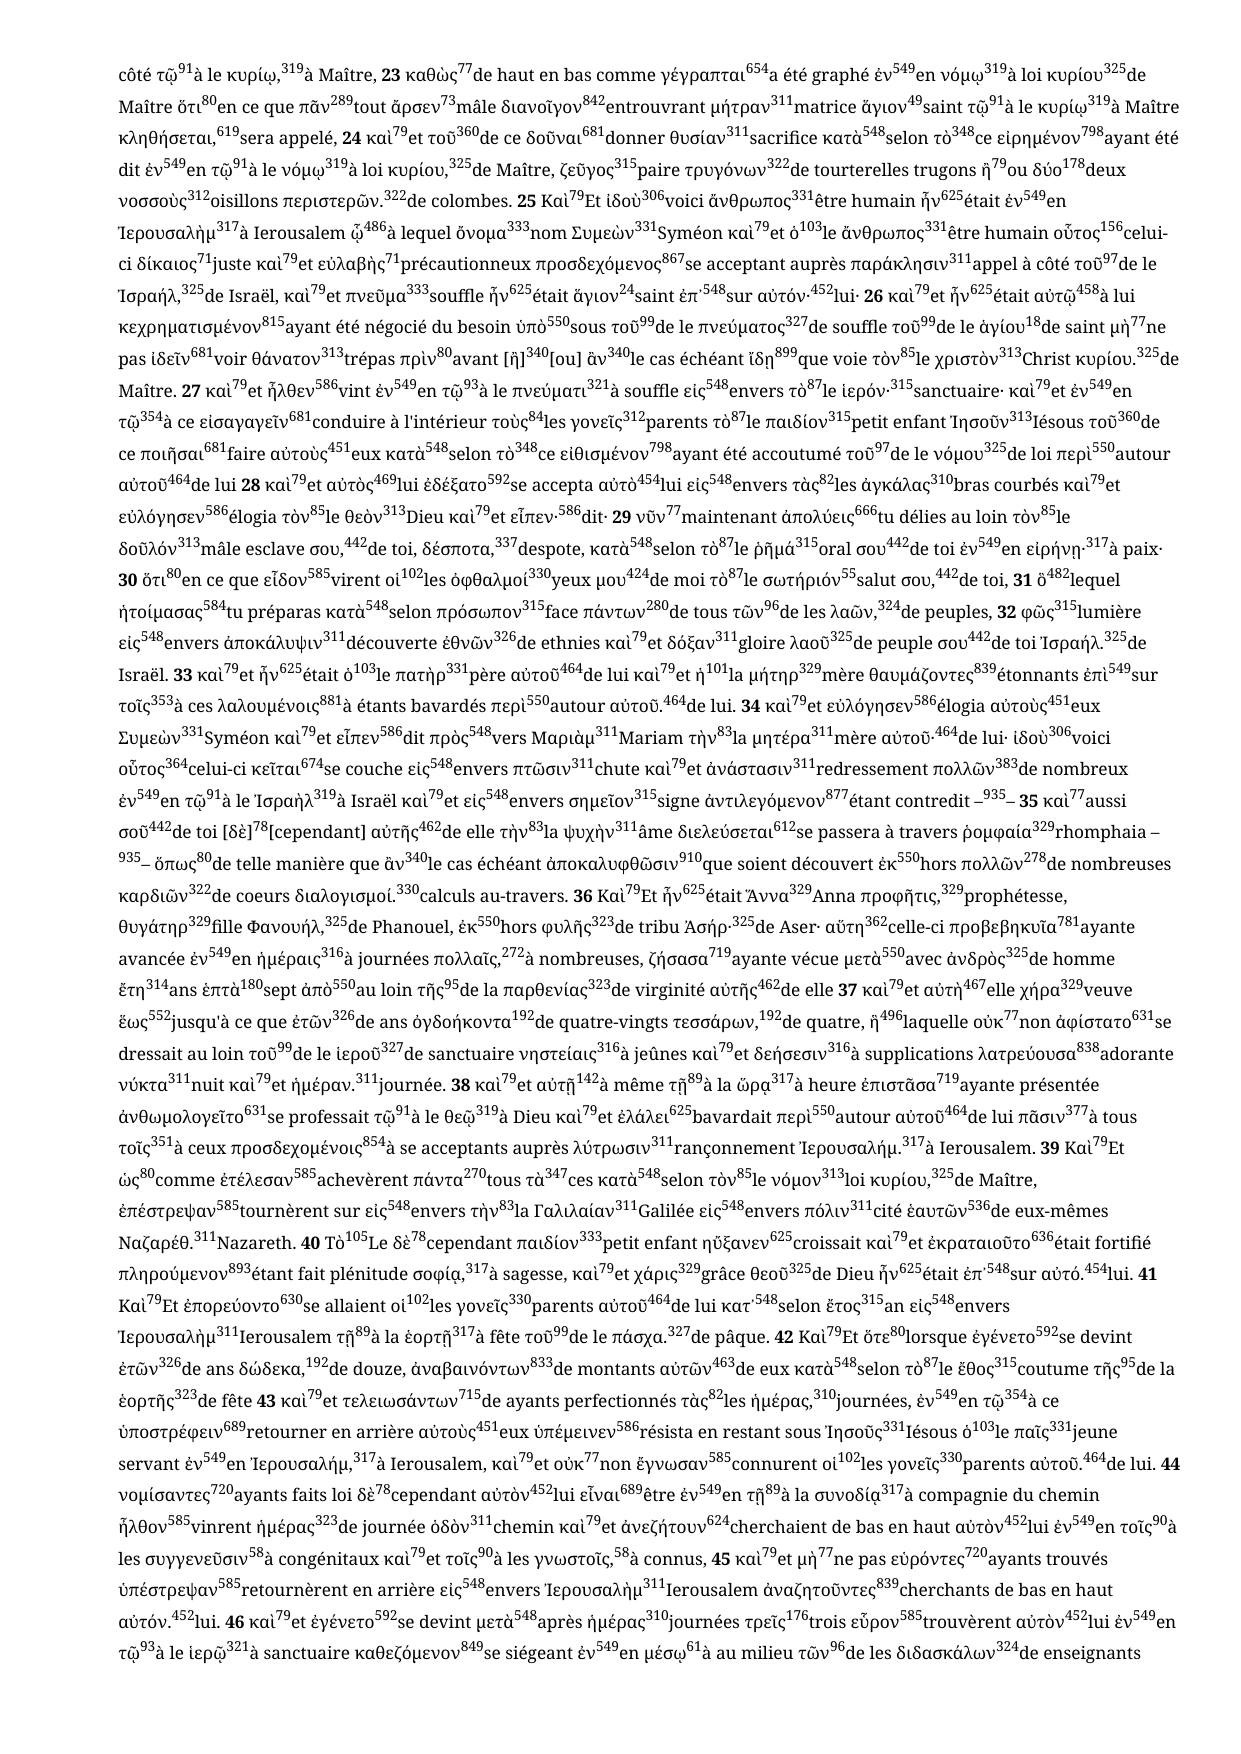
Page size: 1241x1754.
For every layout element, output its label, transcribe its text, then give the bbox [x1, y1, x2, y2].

text 1 Ἐγένετο592Se devint δὲ78cependant ἐν549en ταῖς88à les ἡμέραις316à journées ἐκείναις141à celles-là ἐξῆλθεν586sortit δόγμα333dogme παρὰ550à côté Καίσαρος325de Kaesar Αὐγούστου325de Auguste ἀπογράφεσθαι690se apographer πᾶσαν267toute τὴν83la οἰκουμένην.311écoumène. 2 αὕτη154celle-ci ἀπογραφὴ329apographe πρώτη212première ἐγένετο592se devint ἡγεμονεύοντος834de étant gouverneur τῆς95de la Συρίας323de Syrie Κυρηνίου.325de Quirinius. 3 καὶ79et ἐπορεύοντο630se allaient πάντες389tous ἀπογράφεσθαι,690se apographer, ἕκαστος390chacun εἰς548envers τὴν83la ἑαυτοῦ537de lui-même πόλιν.311cité. 4 Ἀνέβη586Monta δὲ78cependant καὶ77aussi Ἰωσὴφ331Ioseph ἀπὸ550au loin τῆς95de la Γαλιλαίας323de Galilée ἐκ550hors πόλεως323de cité Ναζαρὲθ323de Nazareth εἰς548envers τὴν83la Ἰουδαίαν311Ioudaia εἰς548envers πόλιν311cité Δαυὶδ325de Dauid ἥτις496laquelle une quelconque καλεῖται680est appelé Βηθλέεμ,329Bethléem, διὰ548par le fait de τὸ348ce εἶναι689être αὐτὸν452lui ἐξ550hors οἴκου325de maison καὶ79et πατριᾶς323de lignée de patriarche Δαυίδ,325de Dauid, 5 ἀπογράψασθαι682se apographer σὺν549avec Μαριὰμ317à Mariam τῇ350à celle ἐμνηστευμένῃ799à ayante étée fiancée αὐτῷ,458à lui, οὔσῃ826à étante ἐγκύῳ.36à enceinte. 6 Ἐγένετο592Se devint δὲ78cependant ἐν549en τῷ354à ce εἶναι689être αὐτοὺς451eux ἐκεῖ77là ἐπλήσθησαν599furent rempli αἱ100les ἡμέραι328journées τοῦ360de ce τεκεῖν681enfanter αὐτήν,450elle, 7 καὶ79et ἔτεκεν586enfanta τὸν85le υἱὸν313fils αὐτῆς462de elle τὸν85le πρωτότοκον,4premier-né, καὶ79et ἐσπαργάνωσεν586enveloppa de bandes αὐτὸν452lui καὶ79et ἀνέκλινεν586réclina αὐτὸν452lui ἐν549en φάτνῃ,317à crèche, διότι80parce que οὐκ77non ἦν625était αὐτοῖς457à eux τόπος331lieu ἐν549en τῷ93à le καταλύματι.321à salle de déliage. 8 Καὶ79Et ποιμένες330bergers ἦσαν624étaient ἐν549en τῇ89à la χώρᾳ317à région τῇ89à la αὐτῇ142à même ἀγραυλοῦντες839flûtants aux champs καὶ79et φυλάσσοντες839gardiennants φυλακὰς310gardiennages τῆς95de la νυκτὸς323de nuit ἐπὶ548sur τὴν83la ποίμνην311bergerie de troupeau αὐτῶν.463de eux. 9 καὶ79et ἄγγελος331ange κυρίου325de Maître ἐπέστη586présenta αὐτοῖς457à eux καὶ79et δόξα329gloire κυρίου325de Maître περιέλαμψεν586brilla autour αὐτούς,451eux, καὶ79et ἐφοβήθησαν599furent effrayé φόβον313effroi μέγαν.4grand. 10 καὶ79et εἶπεν586dit αὐτοῖς457à eux ὁ103le ἄγγελος·331ange· μὴ77ne pas φοβεῖσθε,573que vous vous effrayez, ἰδοὺ306voici γὰρ79car εὐαγγελίζομαι670je m'évangélise ὑμῖν438à vous χαρὰν311joie μεγάλην2grande ἥτις496laquelle une quelconque ἔσται612se sera παντὶ275à tout τῷ91à le λαῷ,319à peuple, 11 ὅτι80en ce que ἐτέχθη600fut enfanté ὑμῖν438à vous σήμερον77aujourd'hui σωτὴρ331sauveur ὅς498lequel ἐστιν668est χριστὸς331Christ κύριος331Maître ἐν549en πόλει317à cité Δαυίδ.325de Dauid. 12 καὶ79et τοῦτο366ce-ci ὑμῖν438à vous τὸ105le σημεῖον,333signe, εὑρήσετε603vous trouverez βρέφος315bébé ἐσπαργανωμένον798ayant été enveloppé de bandes καὶ79et κείμενον851se couchant ἐν549en φάτνῃ.317à crèche. 13 καὶ79et ἐξαίφνης77soudainement ἐγένετο592se devint σὺν549avec τῷ91à le ἀγγέλῳ319à ange πλῆθος333multitude στρατιᾶς323de armée de soldats οὐρανίου14de céleste αἰνούντων833de louants τὸν85le θεὸν313Dieu καὶ79et λεγόντων·833de disants· 14 δόξα329gloire ἐν549en ὑψίστοις60à très hauts θεῷ319à Dieu καὶ79et ἐπὶ550sur γῆς323de terre εἰρήνη329paix ἐν549en ἀνθρώποις318à êtres humains εὐδοκίας.323de estimation en bien. 15 Καὶ79Et ἐγένετο592se devint ὡς80comme ἀπῆλθον585éloignèrent ἀπ᾽550au loin αὐτῶν463de eux εἰς548envers τὸν85le οὐρανὸν313ciel οἱ102les ἄγγελοι,330anges, οἱ102les ποιμένες330bergers ἐλάλουν624bavardaient πρὸς548vers ἀλλήλους·501les uns les autres· διέλθωμεν894que nous passions à travers δὴ340évidemment ἕως552jusqu'à ce que Βηθλέεμ323de Bethléem καὶ79et ἴδωμεν894que nous voyions τὸ87le ῥῆμα315oral τοῦτο140ce-ci τὸ348ce γεγονὸς772ayant devenu ὃ482lequel ὁ103le κύριος331Maître ἐγνώρισεν586fit connaître ἡμῖν.419à nous. 16 καὶ79et ἦλθαν585vinrent σπεύσαντες720ayants hâtés καὶ79et ἀνεῦραν585trouvèrent de bas en haut τήν83la τε79en outre Μαριὰμ311Mariam καὶ79et τὸν85le Ἰωσὴφ313Ioseph καὶ79et τὸ87le βρέφος315bébé κείμενον851se couchant ἐν549en τῇ89à la φάτνῃ·317à crèche· 17 ἰδόντες720ayants vus δὲ78cependant ἐγνώρισαν585firent connaître περὶ550autour τοῦ99de le ῥήματος327de oral τοῦ360de ce λαληθέντος756de ayant été bavardé αὐτοῖς457à eux περὶ550autour τοῦ99de le παιδίου327de petit enfant τούτου.152de ce-ci. 18 καὶ79et πάντες389tous οἱ363ceux ἀκούσαντες720ayants écoutés ἐθαύμασαν585étonnèrent περὶ550autour τῶν359de ces λαληθέντων755de ayants étés bavardés ὑπὸ550sous τῶν96de les ποιμένων324de bergers πρὸς548vers αὐτούς·451eux· 19 ἡ101la δὲ78cependant Μαριὰμ329Mariam πάντα374tous συνετήρει625gardait ensemble τὰ86les ῥήματα314oraux ταῦτα139ces-ci συμβάλλουσα838jetante ensemble ἐν549en τῇ89à la καρδίᾳ317à coeur αὐτῆς.462de elle. 20 καὶ79et ὑπέστρεψαν585retournèrent en arrière οἱ102les ποιμένες330bergers δοξάζοντες839glorifiants καὶ79et αἰνοῦντες839louants τὸν85le θεὸν313Dieu ἐπὶ549sur πᾶσιν379à tous οἷς487à lesquels ἤκουσαν585écoutèrent καὶ79et εἶδον585virent καθὼς77de haut en bas comme ἐλαλήθη600fut bavardé πρὸς548vers αὐτούς.451eux. 21 Καὶ79Et ὅτε80lorsque ἐπλήσθησαν599furent rempli ἡμέραι328journées ὀκτὼ194huit τοῦ360de ce περιτεμεῖν681circoncire αὐτὸν452lui καὶ77aussi ἐκλήθη600fut appelé τὸ105le ὄνομα333nom αὐτοῦ464de lui Ἰησοῦς,331Iésous, τὸ500ce κληθὲν762ayant été appelé ὑπὸ550sous τοῦ97de le ἀγγέλου325de ange πρὸ550d'avant τοῦ360de ce συλλημφθῆναι683être pris ensemble αὐτὸν452lui ἐν549en τῇ89à la κοιλίᾳ.317à cavité ventrale. 22 Καὶ79Et ὅτε80lorsque ἐπλήσθησαν599furent rempli αἱ100les ἡμέραι328journées τοῦ97de le καθαρισμοῦ325de purification αὐτῶν463de eux κατὰ548selon τὸν85le νόμον313loi Μωϋσέως,325de Môusês, ἀνήγαγον585conduisirent de bas en haut αὐτὸν452lui εἰς548envers Ἱεροσόλυμα314Ierosolymas παραστῆσαι681dresser à côté τῷ91à le κυρίῳ,319à Maître, 23 καθὼς77de haut en bas comme γέγραπται654a été graphé ἐν549en νόμῳ319à loi κυρίου325de Maître ὅτι80en ce que πᾶν289tout ἄρσεν73mâle διανοῖγον842entrouvrant μήτραν311matrice ἅγιον49saint τῷ91à le κυρίῳ319à Maître κληθήσεται,619sera appelé, 24 καὶ79et τοῦ360de ce δοῦναι681donner θυσίαν311sacrifice κατὰ548selon τὸ348ce εἰρημένον798ayant été dit ἐν549en τῷ91à le νόμῳ319à loi κυρίου,325de Maître, ζεῦγος315paire τρυγόνων322de tourterelles trugons ἢ79ou δύο178deux νοσσοὺς312oisillons περιστερῶν.322de colombes. 25 Καὶ79Et ἰδοὺ306voici ἄνθρωπος331être humain ἦν625était ἐν549en Ἰερουσαλὴμ317à Ierousalem ᾧ486à lequel ὄνομα333nom Συμεὼν331Syméon καὶ79et ὁ103le ἄνθρωπος331être humain οὗτος156celui-ci δίκαιος71juste καὶ79et εὐλαβὴς71précautionneux προσδεχόμενος867se acceptant auprès παράκλησιν311appel à côté τοῦ97de le Ἰσραήλ,325de Israël, καὶ79et πνεῦμα333souffle ἦν625était ἅγιον24saint ἐπ᾽548sur αὐτόν·452lui· 26 καὶ79et ἦν625était αὐτῷ458à lui κεχρηματισμένον815ayant été négocié du besoin ὑπὸ550sous τοῦ99de le πνεύματος327de souffle τοῦ99de le ἁγίου18de saint μὴ77ne pas ἰδεῖν681voir θάνατον313trépas πρὶν80avant [ἢ]340[ou] ἂν340le cas échéant ἴδῃ899que voie τὸν85le χριστὸν313Christ κυρίου.325de Maître. 27 καὶ79et ἦλθεν586vint ἐν549en τῷ93à le πνεύματι321à souffle εἰς548envers τὸ87le ἱερόν·315sanctuaire· καὶ79et ἐν549en τῷ354à ce εἰσαγαγεῖν681conduire à l'intérieur τοὺς84les γονεῖς312parents τὸ87le παιδίον315petit enfant Ἰησοῦν313Iésous τοῦ360de ce ποιῆσαι681faire αὐτοὺς451eux κατὰ548selon τὸ348ce εἰθισμένον798ayant été accoutumé τοῦ97de le νόμου325de loi περὶ550autour αὐτοῦ464de lui 28 καὶ79et αὐτὸς469lui ἐδέξατο592se accepta αὐτὸ454lui εἰς548envers τὰς82les ἀγκάλας310bras courbés καὶ79et εὐλόγησεν586élogia τὸν85le θεὸν313Dieu καὶ79et εἶπεν·586dit· 29 νῦν77maintenant ἀπολύεις666tu délies au loin τὸν85le δοῦλόν313mâle esclave σου,442de toi, δέσποτα,337despote, κατὰ548selon τὸ87le ῥῆμά315oral σου442de toi ἐν549en εἰρήνῃ·317à paix· 30 ὅτι80en ce que εἶδον585virent οἱ102les ὀφθαλμοί330yeux μου424de moi τὸ87le σωτήριόν55salut σου,442de toi, 31 ὃ482lequel ἡτοίμασας584tu préparas κατὰ548selon πρόσωπον315face πάντων280de tous τῶν96de les λαῶν,324de peuples, 32 φῶς315lumière εἰς548envers ἀποκάλυψιν311découverte ἐθνῶν326de ethnies καὶ79et δόξαν311gloire λαοῦ325de peuple σου442de toi Ἰσραήλ.325de Israël. 33 καὶ79et ἦν625était ὁ103le πατὴρ331père αὐτοῦ464de lui καὶ79et ἡ101la μήτηρ329mère θαυμάζοντες839étonnants ἐπὶ549sur τοῖς353à ces λαλουμένοις881à étants bavardés περὶ550autour αὐτοῦ.464de lui. 34 καὶ79et εὐλόγησεν586élogia αὐτοὺς451eux Συμεὼν331Syméon καὶ79et εἶπεν586dit πρὸς548vers Μαριὰμ311Mariam τὴν83la μητέρα311mère αὐτοῦ·464de lui· ἰδοὺ306voici οὗτος364celui-ci κεῖται674se couche εἰς548envers πτῶσιν311chute καὶ79et ἀνάστασιν311redressement πολλῶν383de nombreux ἐν549en τῷ91à le Ἰσραὴλ319à Israël καὶ79et εἰς548envers σημεῖον315signe ἀντιλεγόμενον877étant contredit –935– 35 καὶ77aussi σοῦ442de toi [δὲ]78[cependant] αὐτῆς462de elle τὴν83la ψυχὴν311âme διελεύσεται612se passera à travers ῥομφαία329rhomphaia –935– ὅπως80de telle manière que ἂν340le cas échéant ἀποκαλυφθῶσιν910que soient découvert ἐκ550hors πολλῶν278de nombreuses καρδιῶν322de coeurs διαλογισμοί.330calculs au-travers. 36 Καὶ79Et ἦν625était Ἅννα329Anna προφῆτις,329prophétesse, θυγάτηρ329fille Φανουήλ,325de Phanouel, ἐκ550hors φυλῆς323de tribu Ἀσήρ·325de Aser· αὕτη362celle-ci προβεβηκυῖα781ayante avancée ἐν549en ἡμέραις316à journées πολλαῖς,272à nombreuses, ζήσασα719ayante vécue μετὰ550avec ἀνδρὸς325de homme ἔτη314ans ἑπτὰ180sept ἀπὸ550au loin τῆς95de la παρθενίας323de virginité αὐτῆς462de elle 37 καὶ79et αὐτὴ467elle χήρα329veuve ἕως552jusqu'à ce que ἐτῶν326de ans ὀγδοήκοντα192de quatre-vingts τεσσάρων,192de quatre, ἣ496laquelle οὐκ77non ἀφίστατο631se dressait au loin τοῦ99de le ἱεροῦ327de sanctuaire νηστείαις316à jeûnes καὶ79et δεήσεσιν316à supplications λατρεύουσα838adorante νύκτα311nuit καὶ79et ἡμέραν.311journée. 38 καὶ79et αὐτῇ142à même τῇ89à la ὥρᾳ317à heure ἐπιστᾶσα719ayante présentée ἀνθωμολογεῖτο631se professait τῷ91à le θεῷ319à Dieu καὶ79et ἐλάλει625bavardait περὶ550autour αὐτοῦ464de lui πᾶσιν377à tous τοῖς351à ceux προσδεχομένοις854à se acceptants auprès λύτρωσιν311rançonnement Ἰερουσαλήμ.317à Ierousalem. 39 Καὶ79Et ὡς80comme ἐτέλεσαν585achevèrent πάντα270tous τὰ347ces κατὰ548selon τὸν85le νόμον313loi κυρίου,325de Maître, ἐπέστρεψαν585tournèrent sur εἰς548envers τὴν83la Γαλιλαίαν311Galilée εἰς548envers πόλιν311cité ἑαυτῶν536de eux-mêmes Ναζαρέθ.311Nazareth. 40 Τὸ105Le δὲ78cependant παιδίον333petit enfant ηὔξανεν625croissait καὶ79et ἐκραταιοῦτο636était fortifié πληρούμενον893étant fait plénitude σοφίᾳ,317à sagesse, καὶ79et χάρις329grâce θεοῦ325de Dieu ἦν625était ἐπ᾽548sur αὐτό.454lui. 41 Καὶ79Et ἐπορεύοντο630se allaient οἱ102les γονεῖς330parents αὐτοῦ464de lui κατ᾽548selon ἔτος315an εἰς548envers Ἰερουσαλὴμ311Ierousalem τῇ89à la ἑορτῇ317à fête τοῦ99de le πάσχα.327de pâque. 42 Καὶ79Et ὅτε80lorsque ἐγένετο592se devint ἐτῶν326de ans δώδεκα,192de douze, ἀναβαινόντων833de montants αὐτῶν463de eux κατὰ548selon τὸ87le ἔθος315coutume τῆς95de la ἑορτῆς323de fête 43 καὶ79et τελειωσάντων715de ayants perfectionnés τὰς82les ἡμέρας,310journées, ἐν549en τῷ354à ce ὑποστρέφειν689retourner en arrière αὐτοὺς451eux ὑπέμεινεν586résista en restant sous Ἰησοῦς331Iésous ὁ103le παῖς331jeune servant ἐν549en Ἰερουσαλήμ,317à Ierousalem, καὶ79et οὐκ77non ἔγνωσαν585connurent οἱ102les γονεῖς330parents αὐτοῦ.464de lui. 44 νομίσαντες720ayants faits loi δὲ78cependant αὐτὸν452lui εἶναι689être ἐν549en τῇ89à la συνοδίᾳ317à compagnie du chemin ἦλθον585vinrent ἡμέρας323de journée ὁδὸν311chemin καὶ79et ἀνεζήτουν624cherchaient de bas en haut αὐτὸν452lui ἐν549en τοῖς90à les συγγενεῦσιν58à congénitaux καὶ79et τοῖς90à les γνωστοῖς,58à connus, 45 καὶ79et μὴ77ne pas εὑρόντες720ayants trouvés ὑπέστρεψαν585retournèrent en arrière εἰς548envers Ἰερουσαλὴμ311Ierousalem ἀναζητοῦντες839cherchants de bas en haut αὐτόν.452lui. 46 καὶ79et ἐγένετο592se devint μετὰ548après ἡμέρας310journées τρεῖς176trois εὗρον585trouvèrent αὐτὸν452lui ἐν549en τῷ93à le ἱερῷ321à sanctuaire καθεζόμενον849se siégeant ἐν549en μέσῳ61à au milieu τῶν96de les διδασκάλων324de enseignants καὶ79et ἀκούοντα822écoutant αὐτῶν463de eux καὶ79et ἐπερωτῶντα822surinterrogeant αὐτούς·451eux· 47 ἐξίσταντο630se extasiaient δὲ78cependant πάντες389tous οἱ363ceux ἀκούοντες839écoutants αὐτοῦ464de lui ἐπὶ549sur τῇ89à la συνέσει317à compréhension καὶ79et ταῖς88à les ἀποκρίσεσιν316à réponses apocritiques αὐτοῦ.464de lui. 48 Καὶ79Et ἰδόντες720ayants vus αὐτὸν452lui ἐξεπλάγησαν,599furent heurté à l'excès, καὶ79et εἶπεν586dit πρὸς548vers αὐτὸν452lui ἡ101la μήτηρ329mère αὐτοῦ·464de lui· τέκνον,339enfant, τί399quel ἐποίησας584tu fis ἡμῖν419à nous οὕτως;77ainsi; ἰδοὺ306voici ὁ103le πατήρ331père σου442de toi κἀγὼ431et moi ὀδυνώμενοι890étants affligés de douleur ζητοῦμεν620nous cherchions σε.437toi. 49 καὶ79et εἶπεν586dit πρὸς548vers αὐτούς·451eux· τί399quel ὅτι80en ce que ἐζητεῖτέ622vous cherchiez με;417moi; οὐκ77non ᾔδειτε656vous aviez su ὅτι80en ce que ἐν549en τοῖς353à ces τοῦ97de le πατρός325de père μου424de moi δεῖ668attache de lien εἶναί689être με;417moi; 50 καὶ79et αὐτοὶ468eux οὐ77non συνῆκαν585comprirent τὸ87le ῥῆμα315oral ὃ482lequel ἐλάλησεν586bavarda αὐτοῖς.457à eux. 51 καὶ79et κατέβη586descendit μετ᾽550avec αὐτῶν463de eux καὶ79et ἦλθεν586vint εἰς548envers Ναζαρὲθ311Nazareth καὶ79et ἦν625était ὑποτασσόμενος891étant subordonné αὐτοῖς.457à eux. καὶ79et ἡ101la μήτηρ329mère αὐτοῦ464de lui διετήρει625gardait au travers πάντα270tous τὰ86les ῥήματα314oraux ἐν549en τῇ89à la καρδίᾳ317à coeur αὐτῆς.462de elle. 52 Καὶ79Et Ἰησοῦς331Iésous προέκοπτεν625progressait [ἐν549[en τῇ]89à la] σοφίᾳ317à sagesse καὶ79et ἡλικίᾳ317à âge καὶ79et χάριτι317à grâce παρὰ549à côté θεῷ319à Dieu καὶ79et ἀνθρώποις.318à êtres humains. [118, 59, 1181, 1665]
